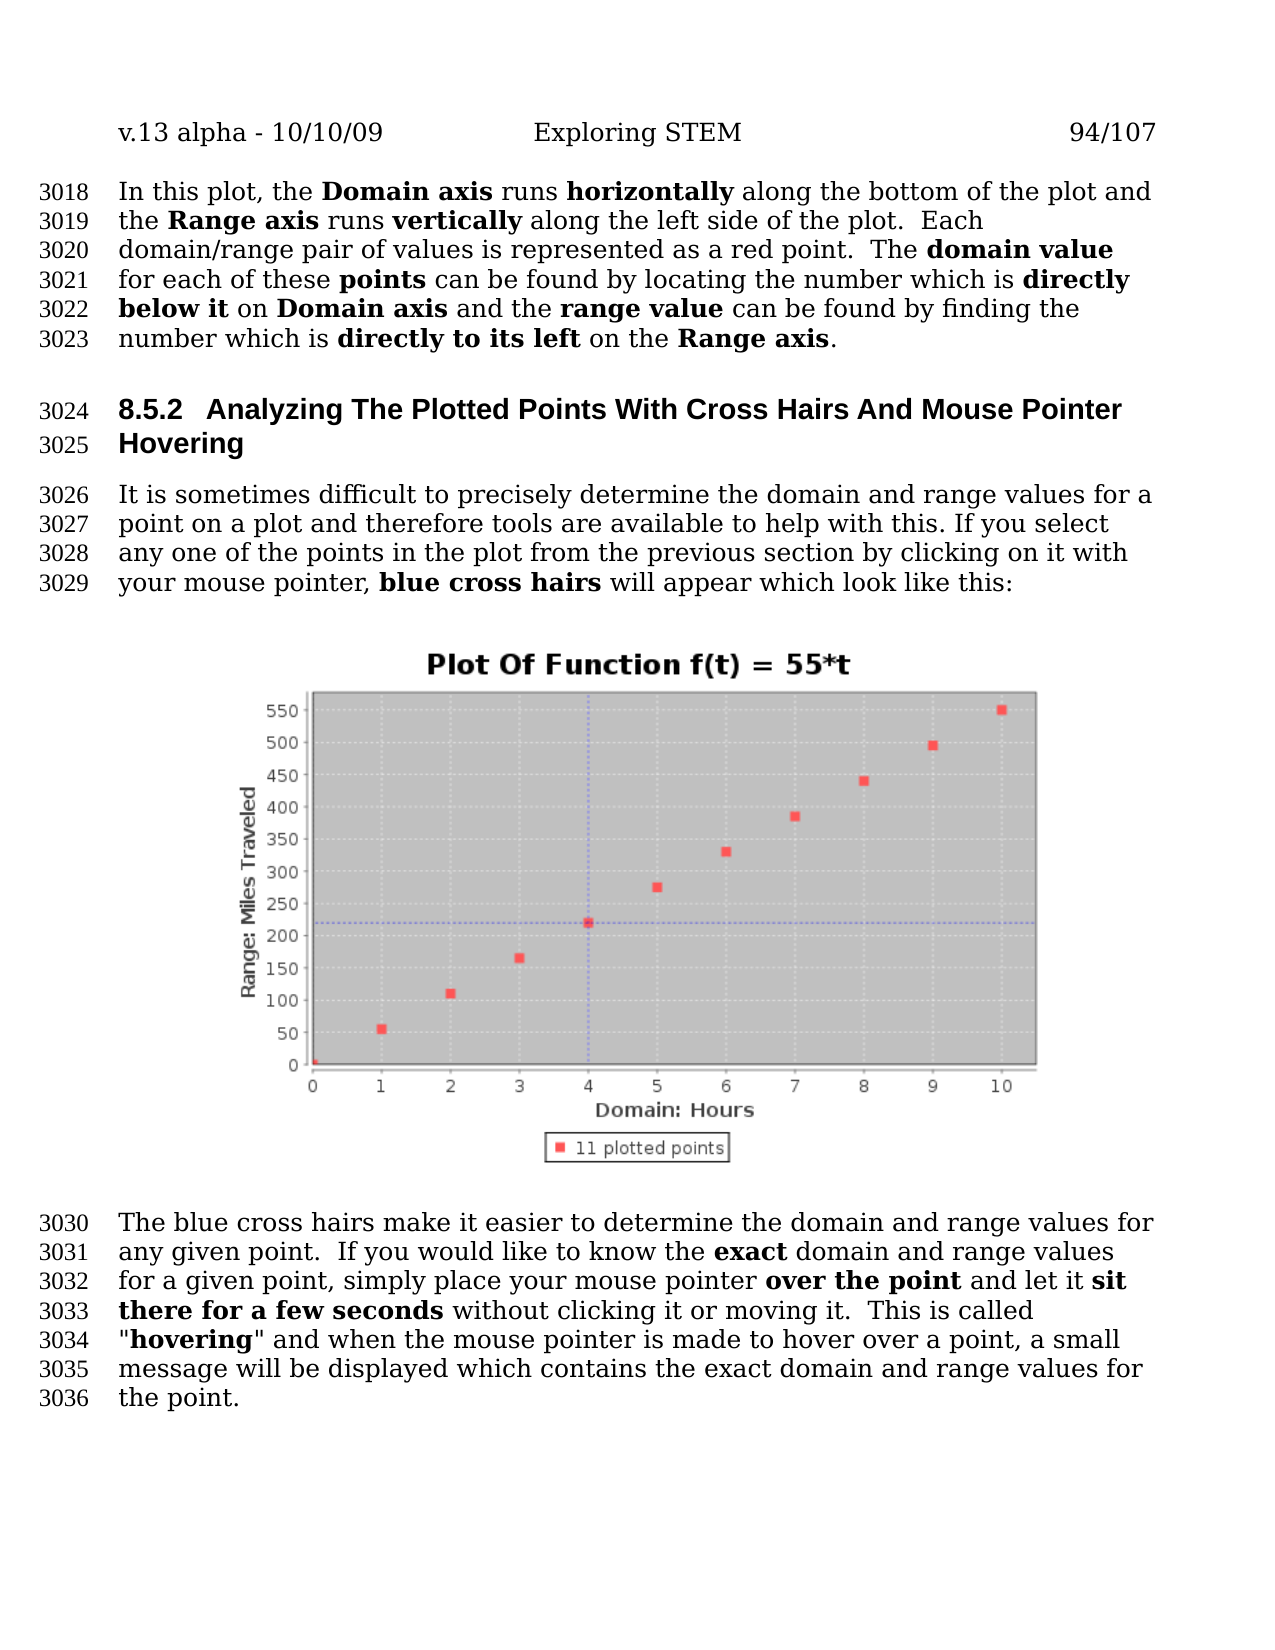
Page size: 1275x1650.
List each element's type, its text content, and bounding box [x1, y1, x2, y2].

text The blue cross hairs make it easier to determine the domain and range values for any given point. If you would like to know the exact domain and range values for a given point, simply place your mouse pointer over the point and let it sit there for a few seconds without clicking it or moving it. This is called "hovering" and when the mouse pointer is made to hover over a point, a small message will be displayed which contains the exact domain and range values for the point. [118, 1208, 1157, 1413]
picture [222, 647, 1053, 1164]
text In this plot, the Domain axis runs horizontally along the bottom of the plot and the Range axis runs vertically along the left side of the plot. Each domain/range pair of values is represented as a red point. The domain value for each of these points can be found by locating the number which is directly below it on Domain axis and the range value can be found by finding the number which is directly to its left on the Range axis. [118, 177, 1157, 353]
subtitle Analyzing The Plotted Points With Cross Hairs And Mouse Pointer Hovering [118, 392, 1157, 459]
text It is sometimes difficult to precisely determine the domain and range values for a point on a plot and therefore tools are available to help with this. If you select any one of the points in the plot from the previous section by clicking on it with your mouse pointer, blue cross hairs will appear which look like this: [118, 480, 1157, 597]
